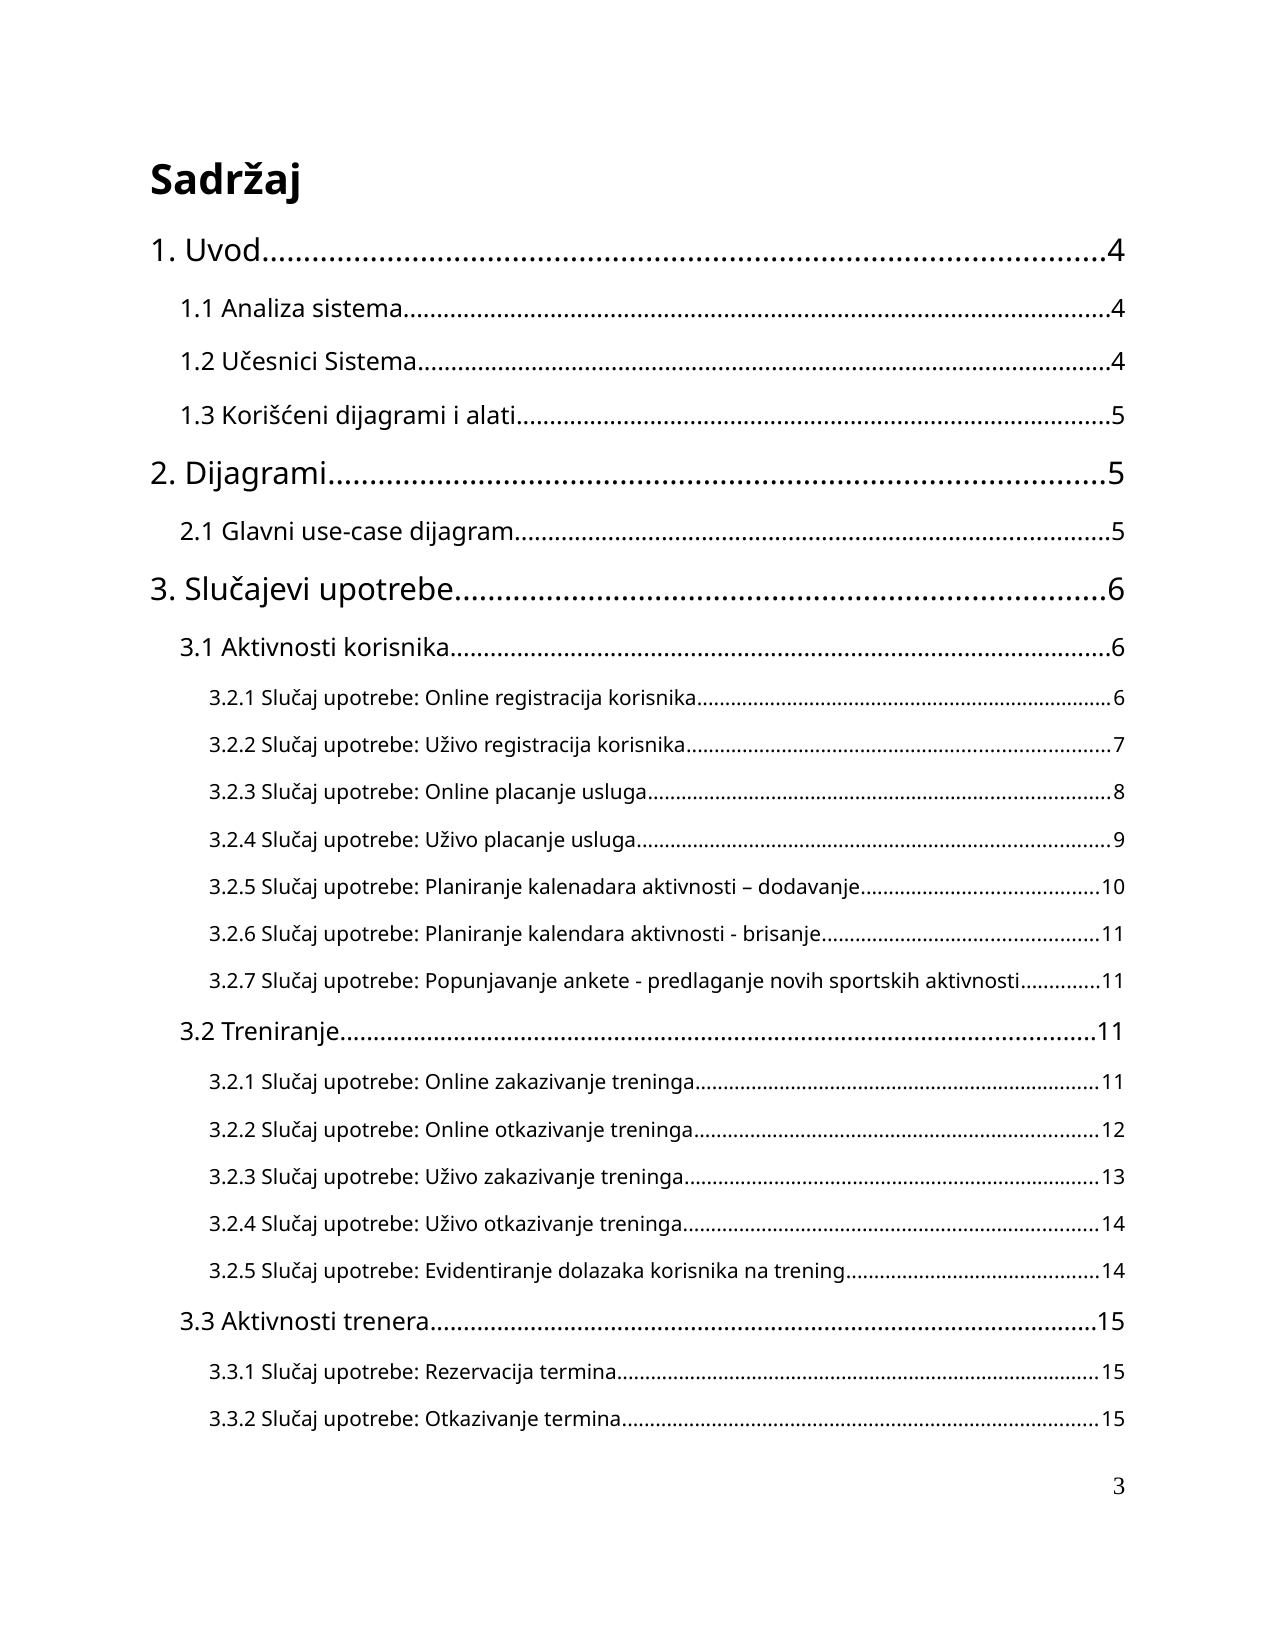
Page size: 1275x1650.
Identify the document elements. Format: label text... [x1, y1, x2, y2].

text 3.2 Treniranje 11 [179, 1014, 1125, 1048]
text 3.2.4 Slučaj upotrebe: Uživo otkazivanje treninga 14 [209, 1209, 1125, 1238]
text 3. Slučajevi upotrebe 6 [150, 567, 1125, 609]
text 3.2.7 Slučaj upotrebe: Popunjavanje ankete - predlaganje novih sportskih aktivnosti 11 [209, 967, 1125, 995]
text 3.3.1 Slučaj upotrebe: Rezervacija termina 15 [209, 1357, 1125, 1386]
text 3.2.6 Slučaj upotrebe: Planiranje kalendara aktivnosti - brisanje 11 [209, 919, 1125, 948]
text 3.2.3 Slučaj upotrebe: Uživo zakazivanje treninga 13 [209, 1162, 1125, 1190]
text 3.2.5 Slučaj upotrebe: Planiranje kalenadara aktivnosti – dodavanje 10 [209, 872, 1125, 901]
text 3.2.1 Slučaj upotrebe: Online zakazivanje treninga 11 [209, 1067, 1125, 1096]
text 3.2.4 Slučaj upotrebe: Uživo placanje usluga 9 [209, 825, 1125, 853]
text 2.1 Glavni use-case dijagram 5 [179, 513, 1125, 547]
text 1.2 Učesnici Sistema 4 [179, 344, 1125, 378]
text 3.3.2 Slučaj upotrebe: Otkazivanje termina 15 [209, 1404, 1125, 1433]
text 1.1 Analiza sistema 4 [179, 291, 1125, 324]
text 1. Uvod 4 [150, 228, 1125, 271]
text 1.3 Korišćeni dijagrami i alati 5 [179, 397, 1125, 431]
text 3.1 Aktivnosti korisnika 6 [179, 629, 1125, 663]
text 2. Dijagrami 5 [150, 451, 1125, 493]
text 3.2.2 Slučaj upotrebe: Online otkazivanje treninga 12 [209, 1115, 1125, 1143]
text 3.2.1 Slučaj upotrebe: Online registracija korisnika 6 [209, 683, 1125, 711]
text 3.2.2 Slučaj upotrebe: Uživo registracija korisnika 7 [209, 730, 1125, 759]
text 3.3 Aktivnosti trenera 15 [179, 1304, 1125, 1338]
text 3.2.5 Slučaj upotrebe: Evidentiranje dolazaka korisnika na trening 14 [209, 1257, 1125, 1285]
text 3.2.3 Slučaj upotrebe: Online placanje usluga 8 [209, 777, 1125, 806]
text Sadržaj [150, 150, 1125, 207]
